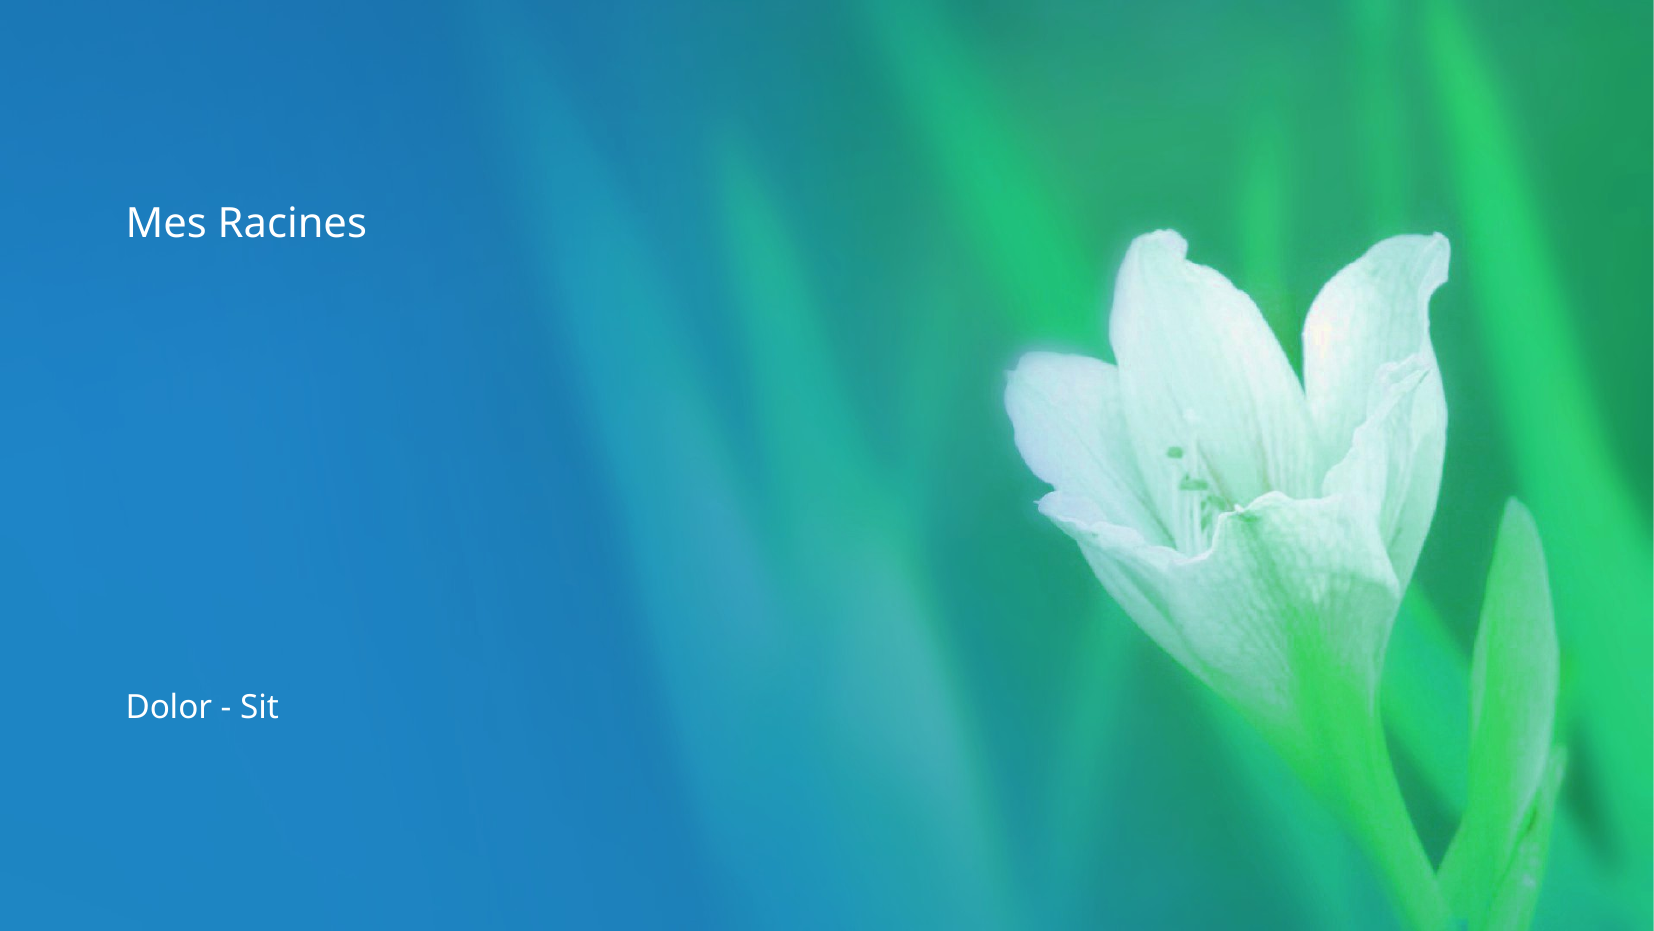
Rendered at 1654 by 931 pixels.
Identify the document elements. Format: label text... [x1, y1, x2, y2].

text_box Dolor - Sit [110, 677, 591, 733]
picture [0, 0, 1654, 931]
text_box Mes Racines [110, 188, 1156, 254]
